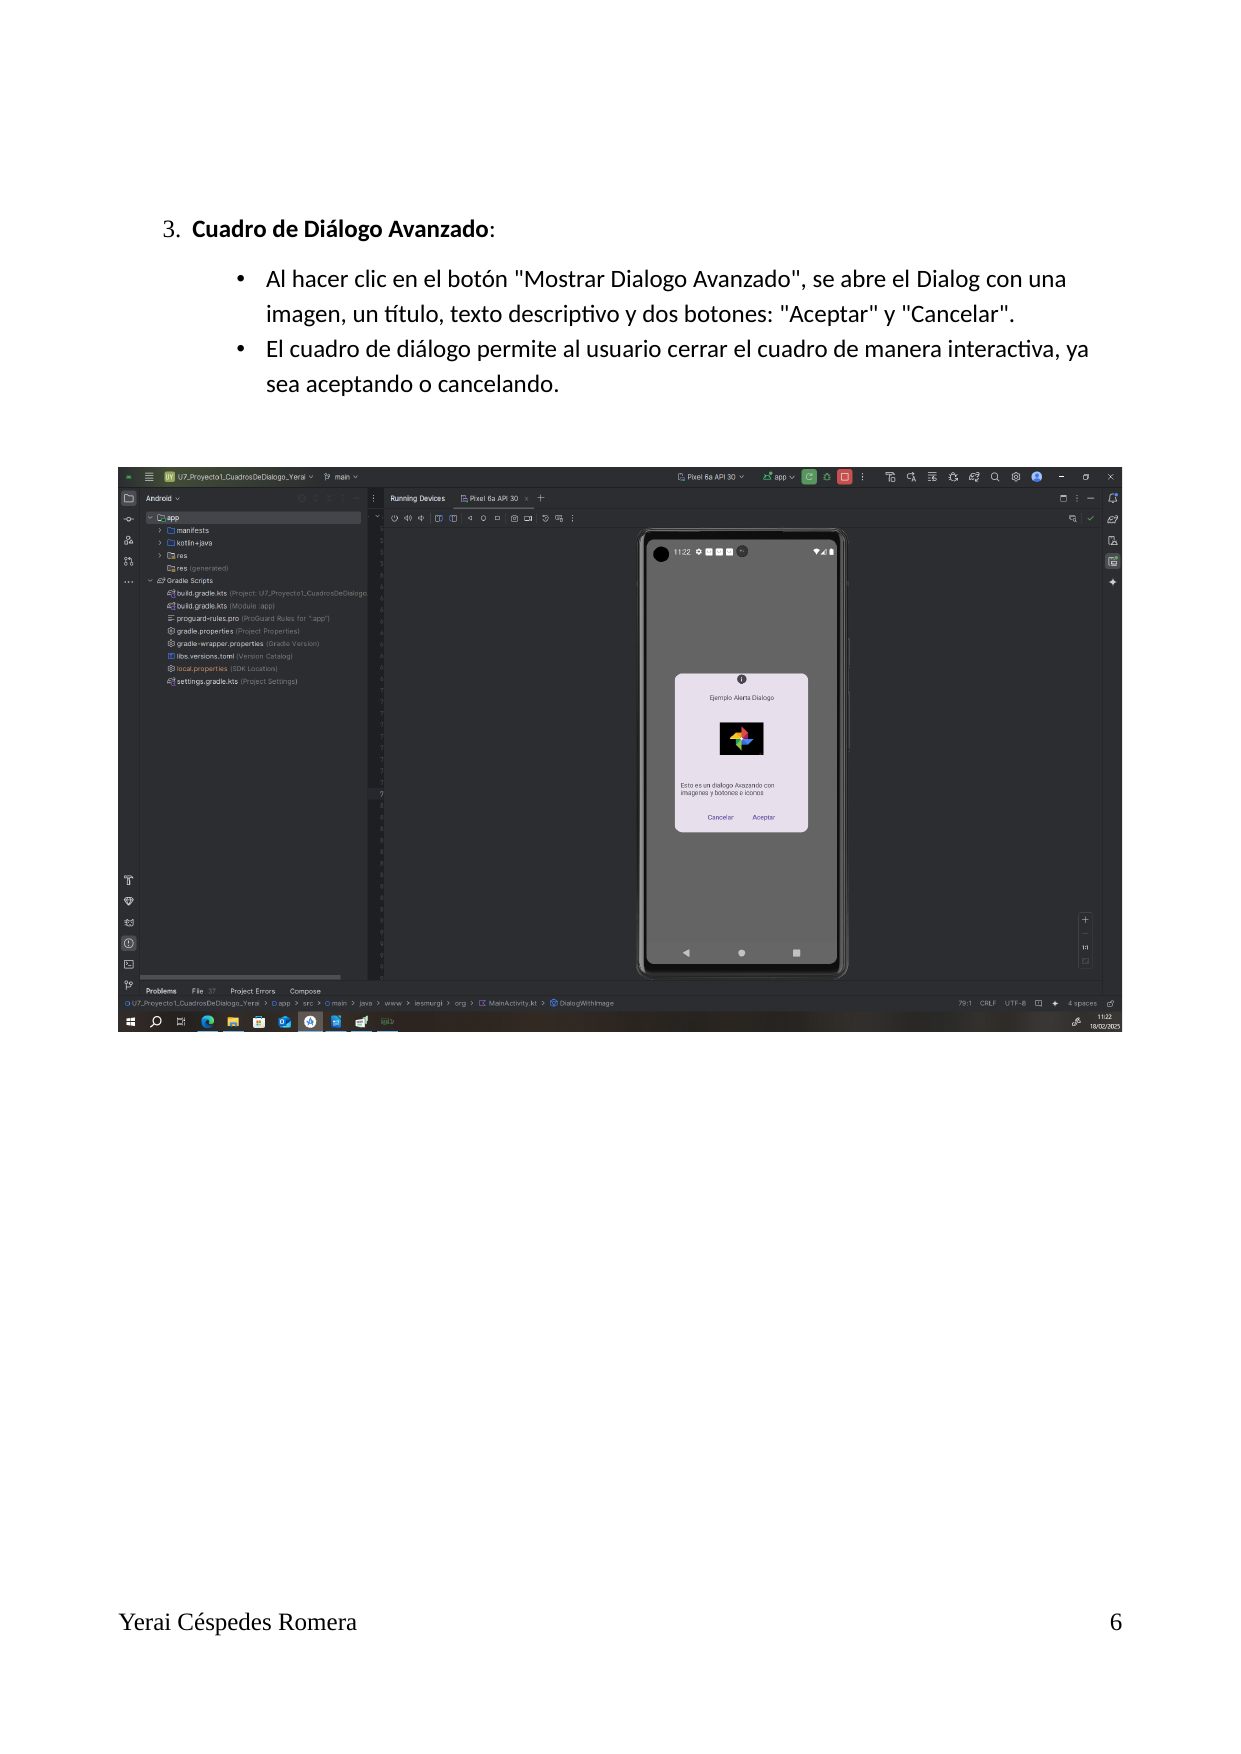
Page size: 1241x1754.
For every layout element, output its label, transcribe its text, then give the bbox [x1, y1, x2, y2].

list El cuadro de diálogo permite al usuario cerrar el cuadro de manera interactiva, ya sea aceptando o cancelando. [236, 333, 1122, 398]
picture [118, 467, 1123, 1032]
list Cuadro de Diálogo Avanzado: [162, 213, 1122, 244]
list Al hacer clic en el botón "Mostrar Dialogo Avanzado", se abre el Dialog con una imagen, un título, texto descriptivo y dos botones: "Aceptar" y "Cancelar". [236, 263, 1122, 328]
